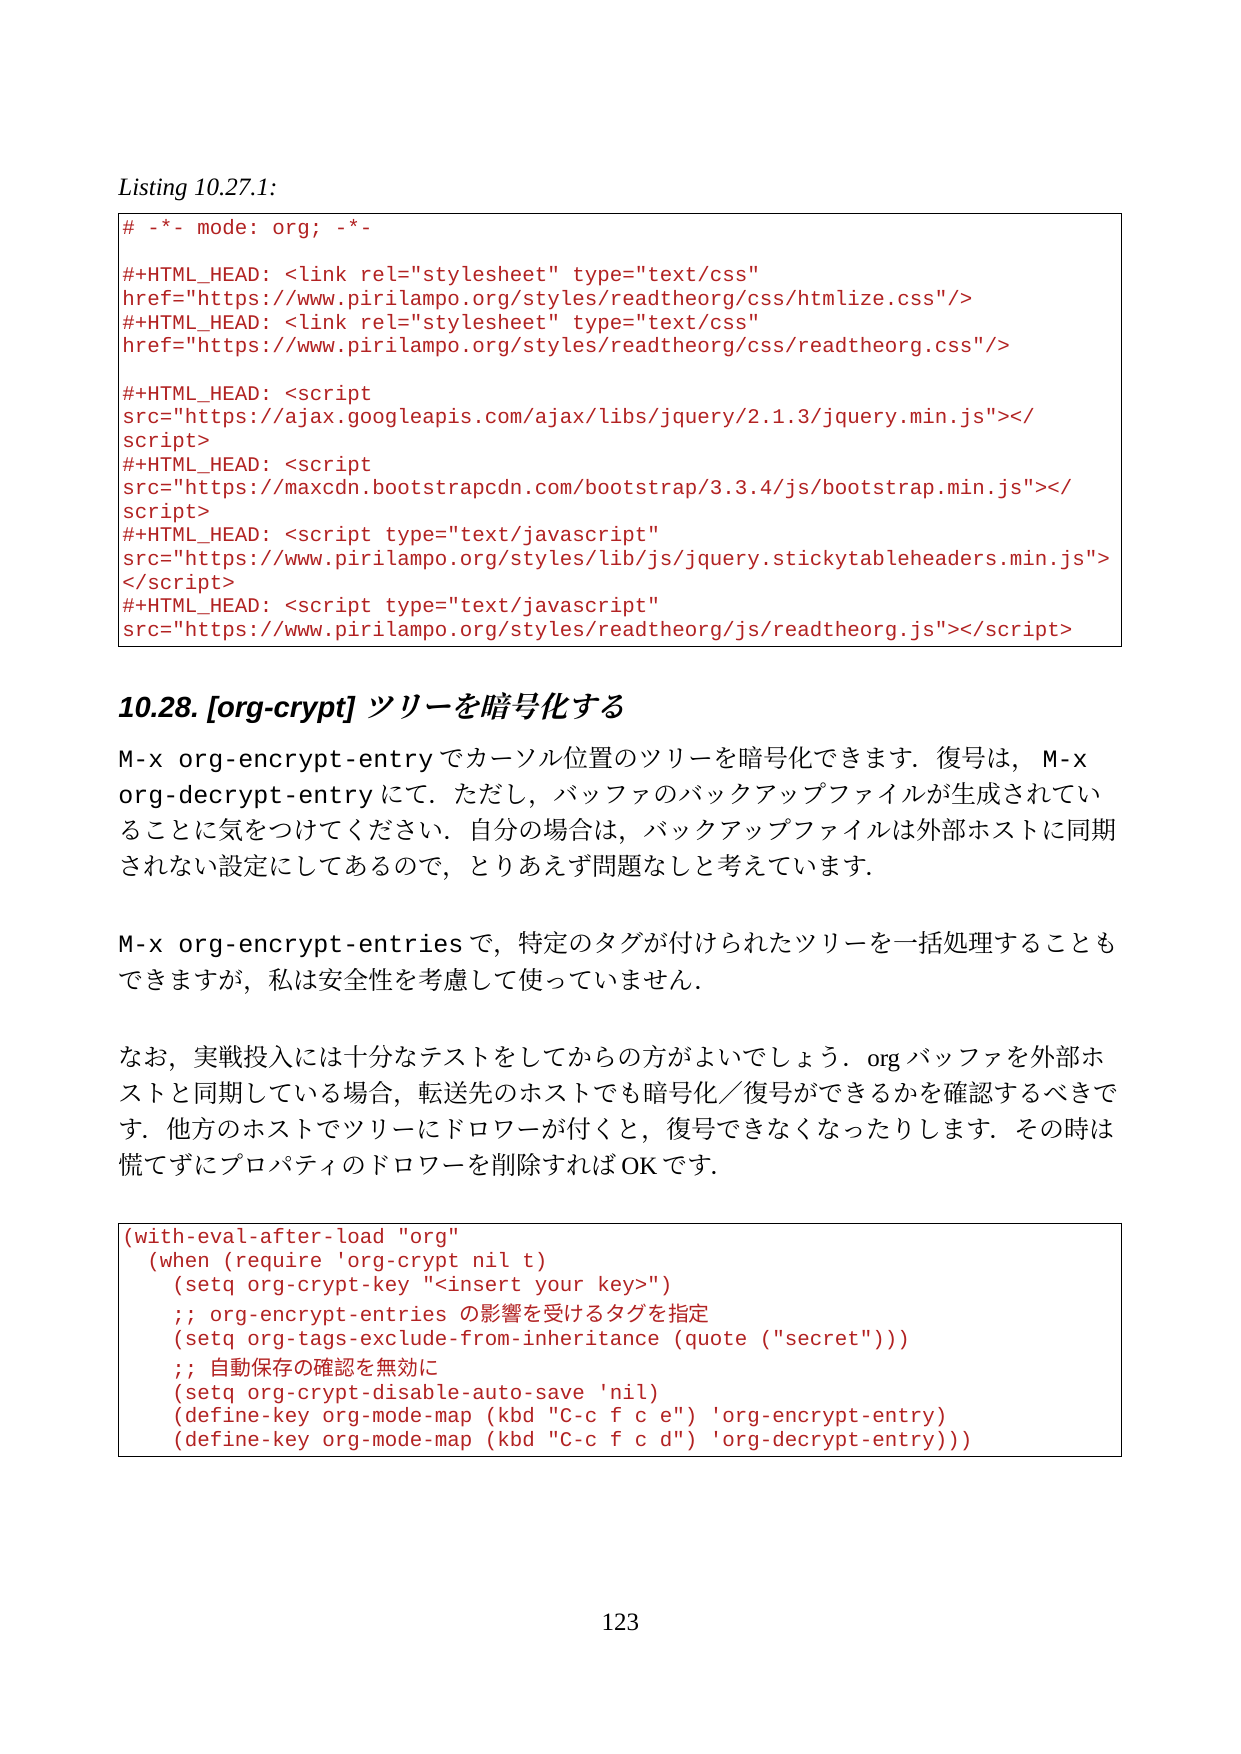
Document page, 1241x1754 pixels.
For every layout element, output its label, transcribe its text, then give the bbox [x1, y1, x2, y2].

text (setq org-crypt-disable-auto-save 'nil) [119, 1378, 1121, 1402]
text (with-eval-after-load "org" [119, 1224, 1121, 1246]
text (setq org-crypt-key "<insert your key>") [119, 1270, 1121, 1293]
text #+HTML_HEAD: <script src="https://ajax.googleapis.com/ajax/libs/jquery/2.1.3/jquery.min.js"></script> [119, 379, 1121, 449]
text ;; org-encrypt-entries の影響を受けるタグを指定 [119, 1293, 1121, 1324]
text #+HTML_HEAD: <script src="https://maxcdn.bootstrapcdn.com/bootstrap/3.3.4/js/bootstrap.min.js"></script> [119, 449, 1121, 521]
text #+HTML_HEAD: <script type="text/javascript" src="https://www.pirilampo.org/styles/lib/js/jquery.stickytableheaders.min.js"></script> [119, 521, 1121, 591]
text (when (require 'org-crypt nil t) [119, 1246, 1121, 1270]
text #+HTML_HEAD: <script type="text/javascript" src="https://www.pirilampo.org/styles/readtheorg/js/readtheorg.js"></script> [119, 591, 1121, 646]
subtitle [org-crypt] ツリーを暗号化する [118, 684, 1122, 726]
text # -*- mode: org; -*- [119, 214, 1121, 237]
text #+HTML_HEAD: <link rel="stylesheet" type="text/css" href="https://www.pirilampo.org/styles/readtheorg/css/readtheorg.css"/> [119, 308, 1121, 355]
list Listing 10.27.1: [118, 172, 1122, 201]
text (define-key org-mode-map (kbd "C-c f c e") 'org-encrypt-entry) [119, 1402, 1121, 1425]
text (setq org-tags-exclude-from-inheritance (quote ("secret"))) [119, 1324, 1121, 1347]
text M-x org-encrypt-entry でカーソル位置のツリーを暗号化できます．復号は， M-x org-decrypt-entry にて．ただし，バッファのバックアップファイルが生成されていることに気をつけてください．自分の場合は，バックアップファイルは外部ホストに同期されない設定にしてあるので，とりあえず問題なしと考えています． [118, 738, 1122, 912]
text #+HTML_HEAD: <link rel="stylesheet" type="text/css" href="https://www.pirilampo.org/styles/readtheorg/css/htmlize.css"/> [119, 260, 1121, 308]
text なお，実戦投入には十分なテストをしてからの方がよいでしょう．org バッファを外部ホストと同期している場合，転送先のホストでも暗号化／復号ができるかを確認するべきです．他方のホストでツリーにドロワーが付くと，復号できなくなったりします．その時は慌てずにプロパティのドロワーを削除すればOKです． [118, 1037, 1122, 1210]
text (define-key org-mode-map (kbd "C-c f c d") 'org-decrypt-entry))) [119, 1425, 1121, 1456]
list [156, 118, 1122, 147]
text ;; 自動保存の確認を無効に [119, 1347, 1121, 1378]
text M-x org-encrypt-entries で，特定のタグが付けられたツリーを一括処理することもできますが，私は安全性を考慮して使っていません． [118, 924, 1122, 1025]
